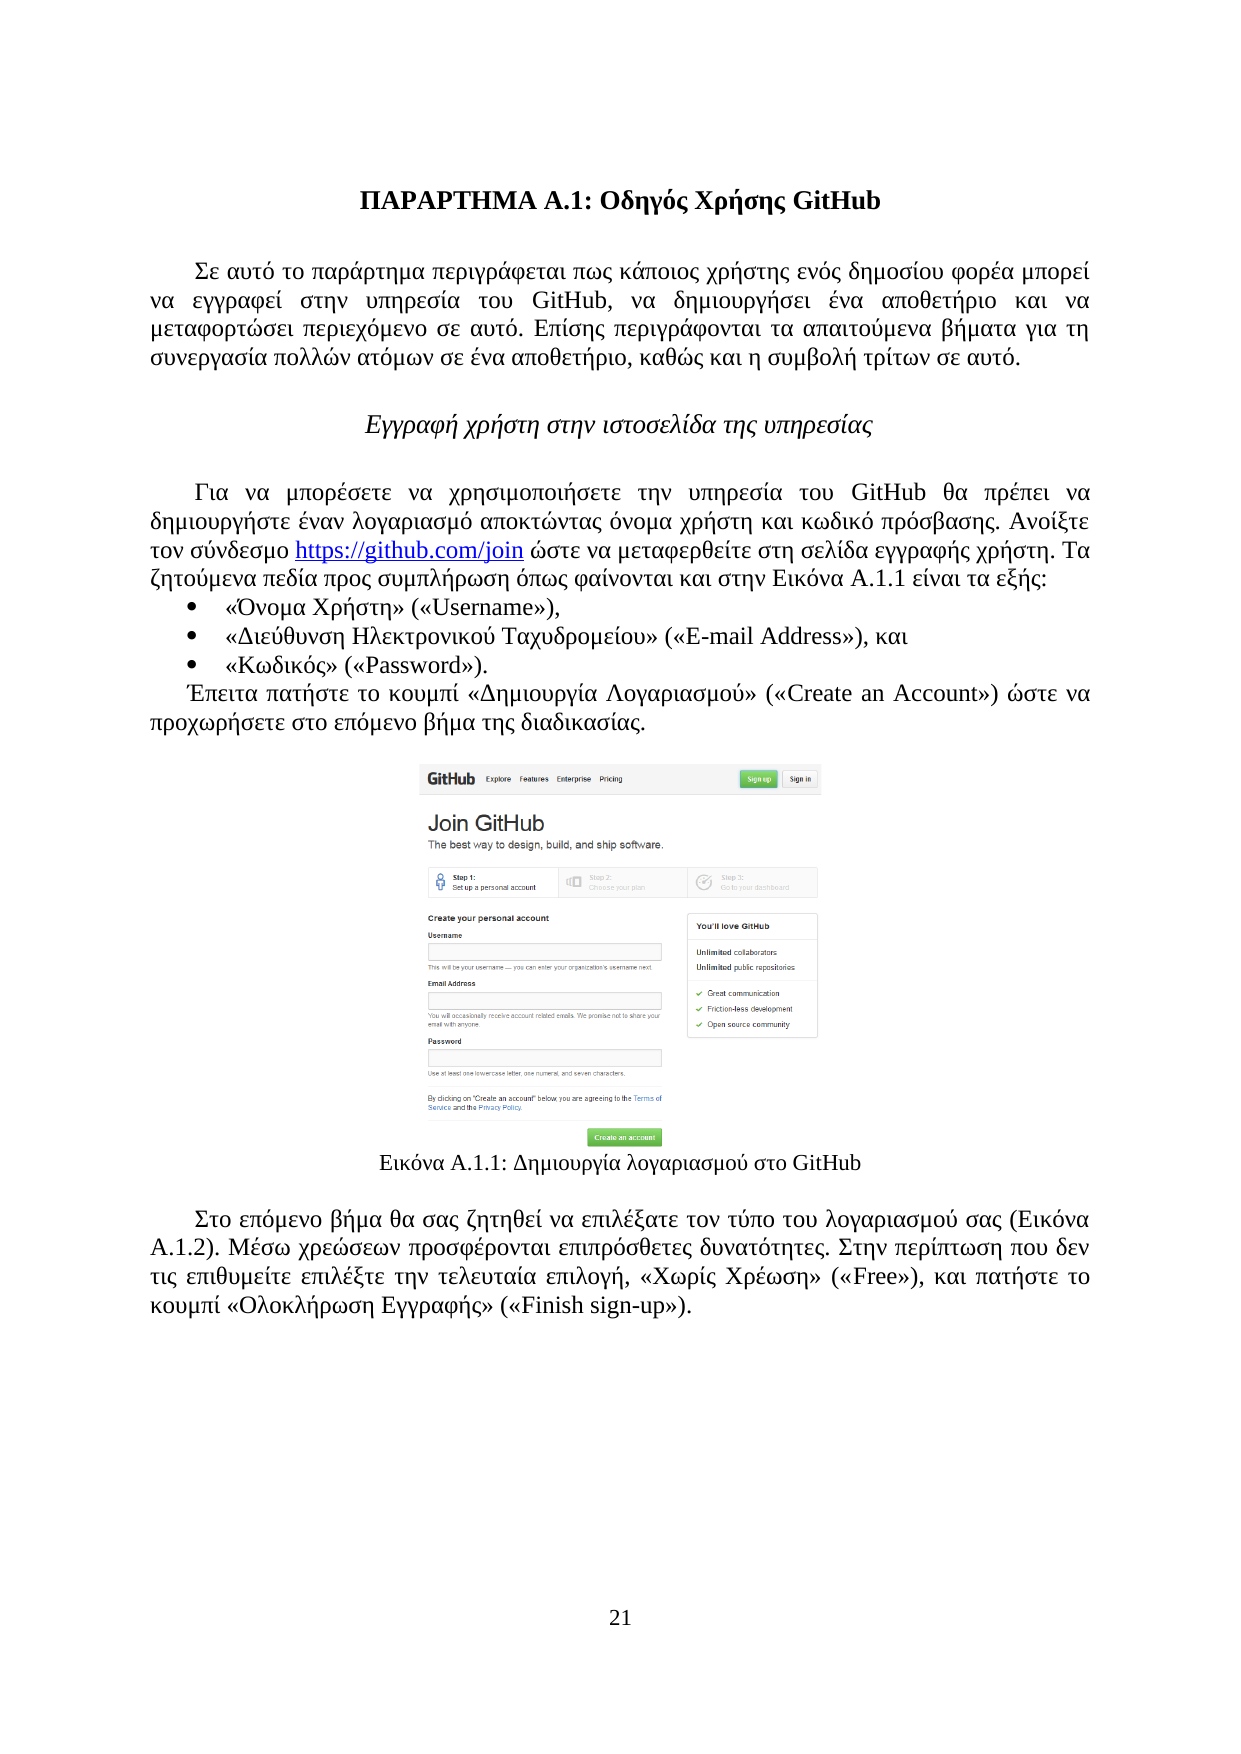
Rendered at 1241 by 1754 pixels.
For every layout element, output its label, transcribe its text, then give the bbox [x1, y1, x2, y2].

list «Κωδικός» («Password»). [187, 650, 1091, 678]
text Στο επόμενο βήμα θα σας ζητηθεί να επιλέξατε τον τύπο του λογαριασμού σας (Εικόνα A.1.2). Μέσω χρεώσεων προσφέρονται επιπρόσθετες δυνατότητες. Στην περίπτωση που δεν τις επιθυμείτε επιλέξτε την τελευταία επιλογή, «Χωρίς Χρέωση» («Free»), και πατήστε το κουμπί «Ολοκλήρωση Εγγραφής» («Finish sign-up»). [150, 1204, 1091, 1319]
list «Διεύθυνση Ηλεκτρονικού Ταχυδρομείου» («E-mail Address»), και [187, 621, 1091, 650]
subtitle ΠΑΡΑΡΤΗΜΑ Α.1: Οδηγός Χρήσης GitHub [150, 184, 1091, 216]
text Για να μπορέσετε να χρησιμοποιήσετε την υπηρεσία του GitHub θα πρέπει να δημιουργήστε έναν λογαριασμό αποκτώντας όνομα χρήστη και κωδικό πρόσβασης. Ανοίξτε τον σύνδεσμο https://github.com/join ώστε να μεταφερθείτε στη σελίδα εγγραφής χρήστη. Τα ζητούμενα πεδία προς συμπλήρωση όπως φαίνονται και στην Εικόνα A.1.1 είναι τα εξής: [150, 477, 1091, 592]
text Σε αυτό το παράρτημα περιγράφεται πως κάποιος χρήστης ενός δημοσίου φορέα μπορεί να εγγραφεί στην υπηρεσία του GitHub, να δημιουργήσει ένα αποθετήριο και να μεταφορτώσει περιεχόμενο σε αυτό. Επίσης περιγράφονται τα απαιτούμενα βήματα για τη συνεργασία πολλών ατόμων σε ένα αποθετήριο, καθώς και η συμβολή τρίτων σε αυτό. [150, 256, 1091, 371]
text Έπειτα πατήστε το κουμπί «Δημιουργία Λογαριασμού» («Create an Account») ώστε να προχωρήσετε στο επόμενο βήμα της διαδικασίας. [150, 678, 1091, 736]
subtitle Εγγραφή χρήστη στην ιστοσελίδα της υπηρεσίας [150, 408, 1091, 440]
text Εικόνα A.1.1: Δημιουργία λογαριασμού στο GitHub [150, 1148, 1091, 1175]
list «Όνομα Χρήστη» («Username»), [187, 592, 1091, 621]
